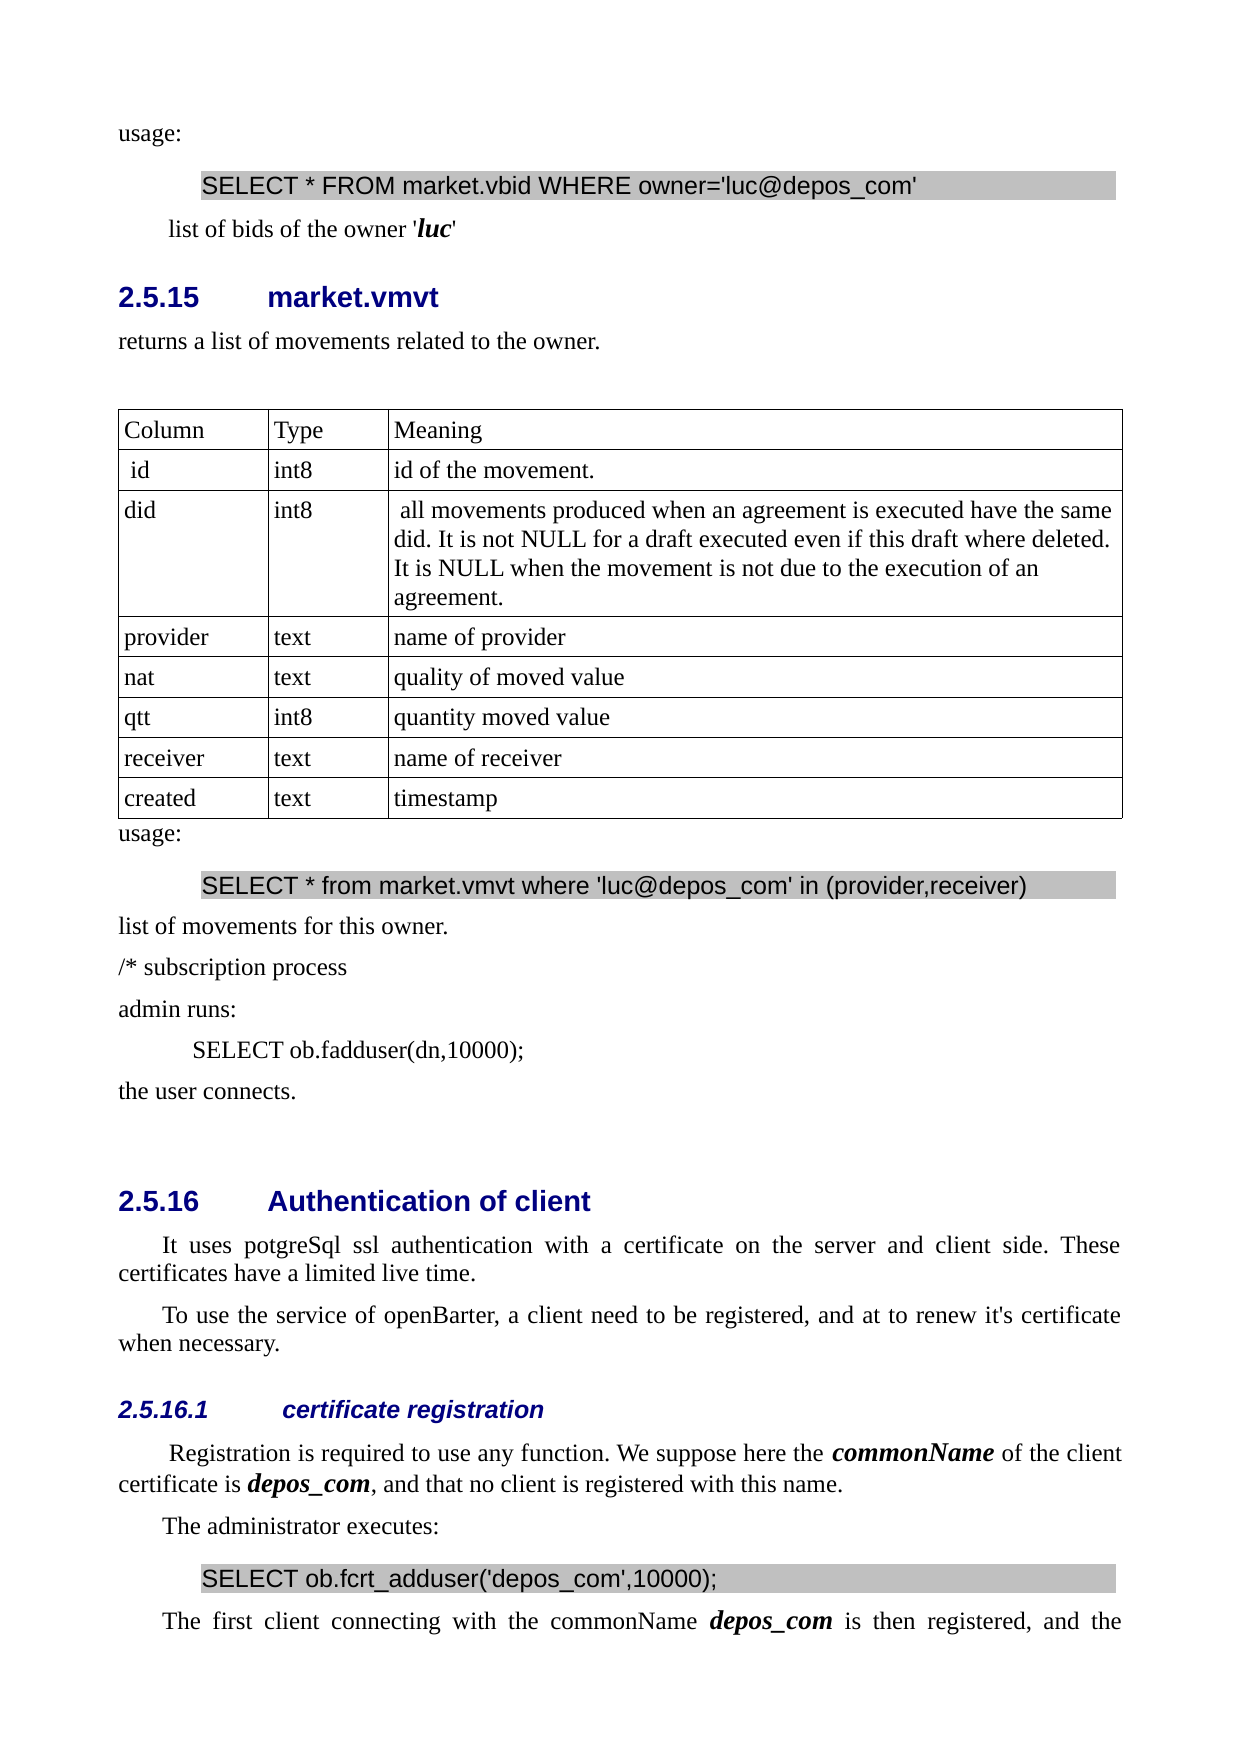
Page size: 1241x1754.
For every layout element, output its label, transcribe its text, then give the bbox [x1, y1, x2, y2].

text The administrator executes: [118, 1511, 1122, 1539]
table_header Type [269, 410, 388, 449]
text list of bids of the owner 'luc' [118, 212, 1122, 243]
text The first client connecting with the commonName depos_com is then registered, and the [118, 1604, 1122, 1636]
table_cell text [269, 617, 388, 656]
subtitle Authentication of client [118, 1184, 1122, 1217]
subtitle market.vmvt [118, 280, 1122, 314]
table_cell id of the movement. [389, 450, 1122, 489]
text list of movements for this owner. [118, 911, 1122, 940]
table_cell timestamp [389, 778, 1122, 818]
table_cell int8 [269, 698, 388, 737]
table_cell text [269, 738, 388, 777]
table_cell text [269, 778, 388, 818]
text SELECT * FROM market.vbid WHERE owner='luc@depos_com' [201, 171, 1116, 200]
table_cell created [119, 778, 268, 818]
text the user connects. [118, 1076, 1122, 1105]
table_header Meaning [389, 410, 1122, 449]
table_cell name of provider [389, 617, 1122, 656]
table_cell int8 [269, 491, 388, 616]
table_cell qtt [119, 698, 268, 737]
subtitle certificate registration [118, 1395, 1122, 1423]
text SELECT ob.fcrt_adduser('depos_com',10000); [201, 1564, 1116, 1593]
table_cell nat [119, 657, 268, 697]
table_cell int8 [269, 450, 388, 489]
text To use the service of openBarter, a client need to be registered, and at to renew it's certificate when necessary. [118, 1300, 1122, 1357]
table_cell id [119, 450, 268, 489]
text /* subscription process [118, 952, 1122, 981]
table_cell quantity moved value [389, 698, 1122, 737]
text It uses potgreSql ssl authentication with a certificate on the server and client side. These certificates have a limited live time. [118, 1230, 1122, 1287]
table_cell all movements produced when an agreement is executed have the same did. It is not NULL for a draft executed even if this draft where deleted. It is NULL when the movement is not due to the execution of an agreement. [389, 491, 1122, 616]
table_cell quality of moved value [389, 657, 1122, 697]
text Registration is required to use any function. We suppose here the commonName of the client certificate is depos_com, and that no client is registered with this name. [118, 1436, 1122, 1498]
text usage: [118, 819, 1122, 846]
text SELECT * from market.vmvt where 'luc@depos_com' in (provider,receiver) [201, 871, 1116, 899]
table_cell receiver [119, 738, 268, 777]
table_header Column [119, 410, 268, 449]
table_cell name of receiver [389, 738, 1122, 777]
table_cell provider [119, 617, 268, 656]
table_cell text [269, 657, 388, 697]
text admin runs: [118, 994, 1122, 1022]
text usage: [118, 118, 1122, 147]
table_cell did [119, 491, 268, 616]
text returns a list of movements related to the owner. [118, 326, 1122, 355]
text SELECT ob.fadduser(dn,10000); [118, 1035, 1122, 1064]
